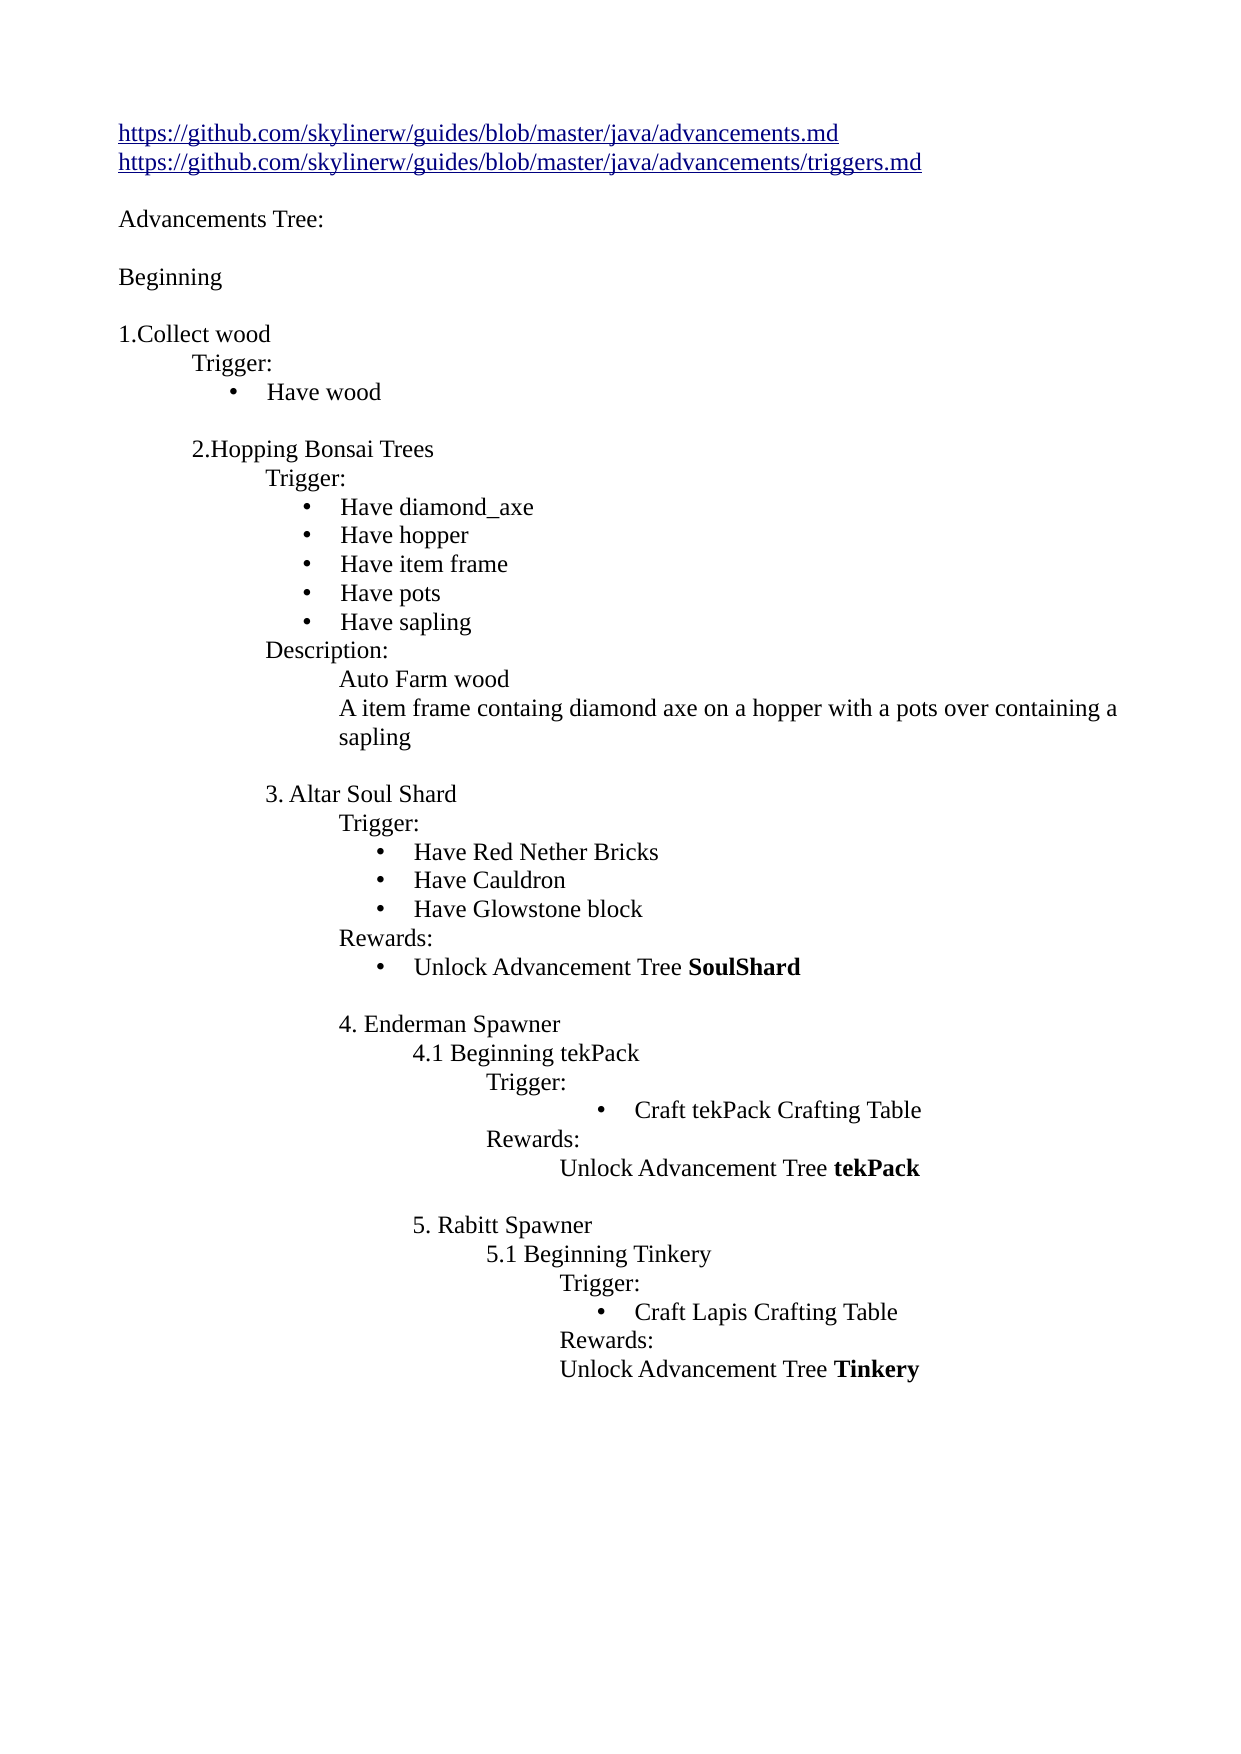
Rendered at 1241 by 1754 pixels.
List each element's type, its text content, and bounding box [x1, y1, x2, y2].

text Advancements Tree: [118, 204, 1122, 233]
text Unlock Advancement Tree tekPack [118, 1153, 1122, 1182]
list Craft tekPack Crafting Table [597, 1096, 1122, 1124]
text https://github.com/skylinerw/guides/blob/master/java/advancements.md [118, 118, 1122, 147]
list Have wood [229, 377, 1122, 406]
text Auto Farm wood [118, 664, 1122, 693]
list Have Red Nether Bricks [376, 837, 1122, 866]
text Trigger: [118, 1067, 1122, 1096]
text Rewards: [118, 1326, 1122, 1354]
text 2.Hopping Bonsai Trees [118, 434, 1122, 463]
text 1.Collect wood [118, 319, 1122, 348]
text Trigger: [118, 808, 1122, 837]
list Have Glowstone block [376, 894, 1122, 923]
text Trigger: [118, 463, 1122, 492]
text Trigger: [118, 348, 1122, 377]
text Trigger: [118, 1268, 1122, 1297]
list Have Cauldron [376, 866, 1122, 894]
list Craft Lapis Crafting Table [597, 1297, 1122, 1326]
text A item frame containg diamond axe on a hopper with a pots over containing a sapling [118, 693, 1122, 751]
text 4. Enderman Spawner [118, 1009, 1122, 1038]
list Have item frame [303, 549, 1122, 578]
text 4.1 Beginning tekPack [118, 1038, 1122, 1067]
text Rewards: [118, 923, 1122, 952]
list Have hopper [303, 521, 1122, 549]
list Have diamond_axe [303, 492, 1122, 521]
text 3. Altar Soul Shard [118, 779, 1122, 808]
list Unlock Advancement Tree SoulShard [376, 952, 1122, 981]
text Unlock Advancement Tree Tinkery [118, 1354, 1122, 1383]
list Have pots [303, 578, 1122, 607]
text https://github.com/skylinerw/guides/blob/master/java/advancements/triggers.md [118, 147, 1122, 176]
text Rewards: [118, 1124, 1122, 1153]
text Description: [118, 636, 1122, 664]
text 5. Rabitt Spawner [118, 1211, 1122, 1239]
text Beginning [118, 262, 1122, 291]
list Have sapling [303, 607, 1122, 636]
text 5.1 Beginning Tinkery [118, 1239, 1122, 1268]
